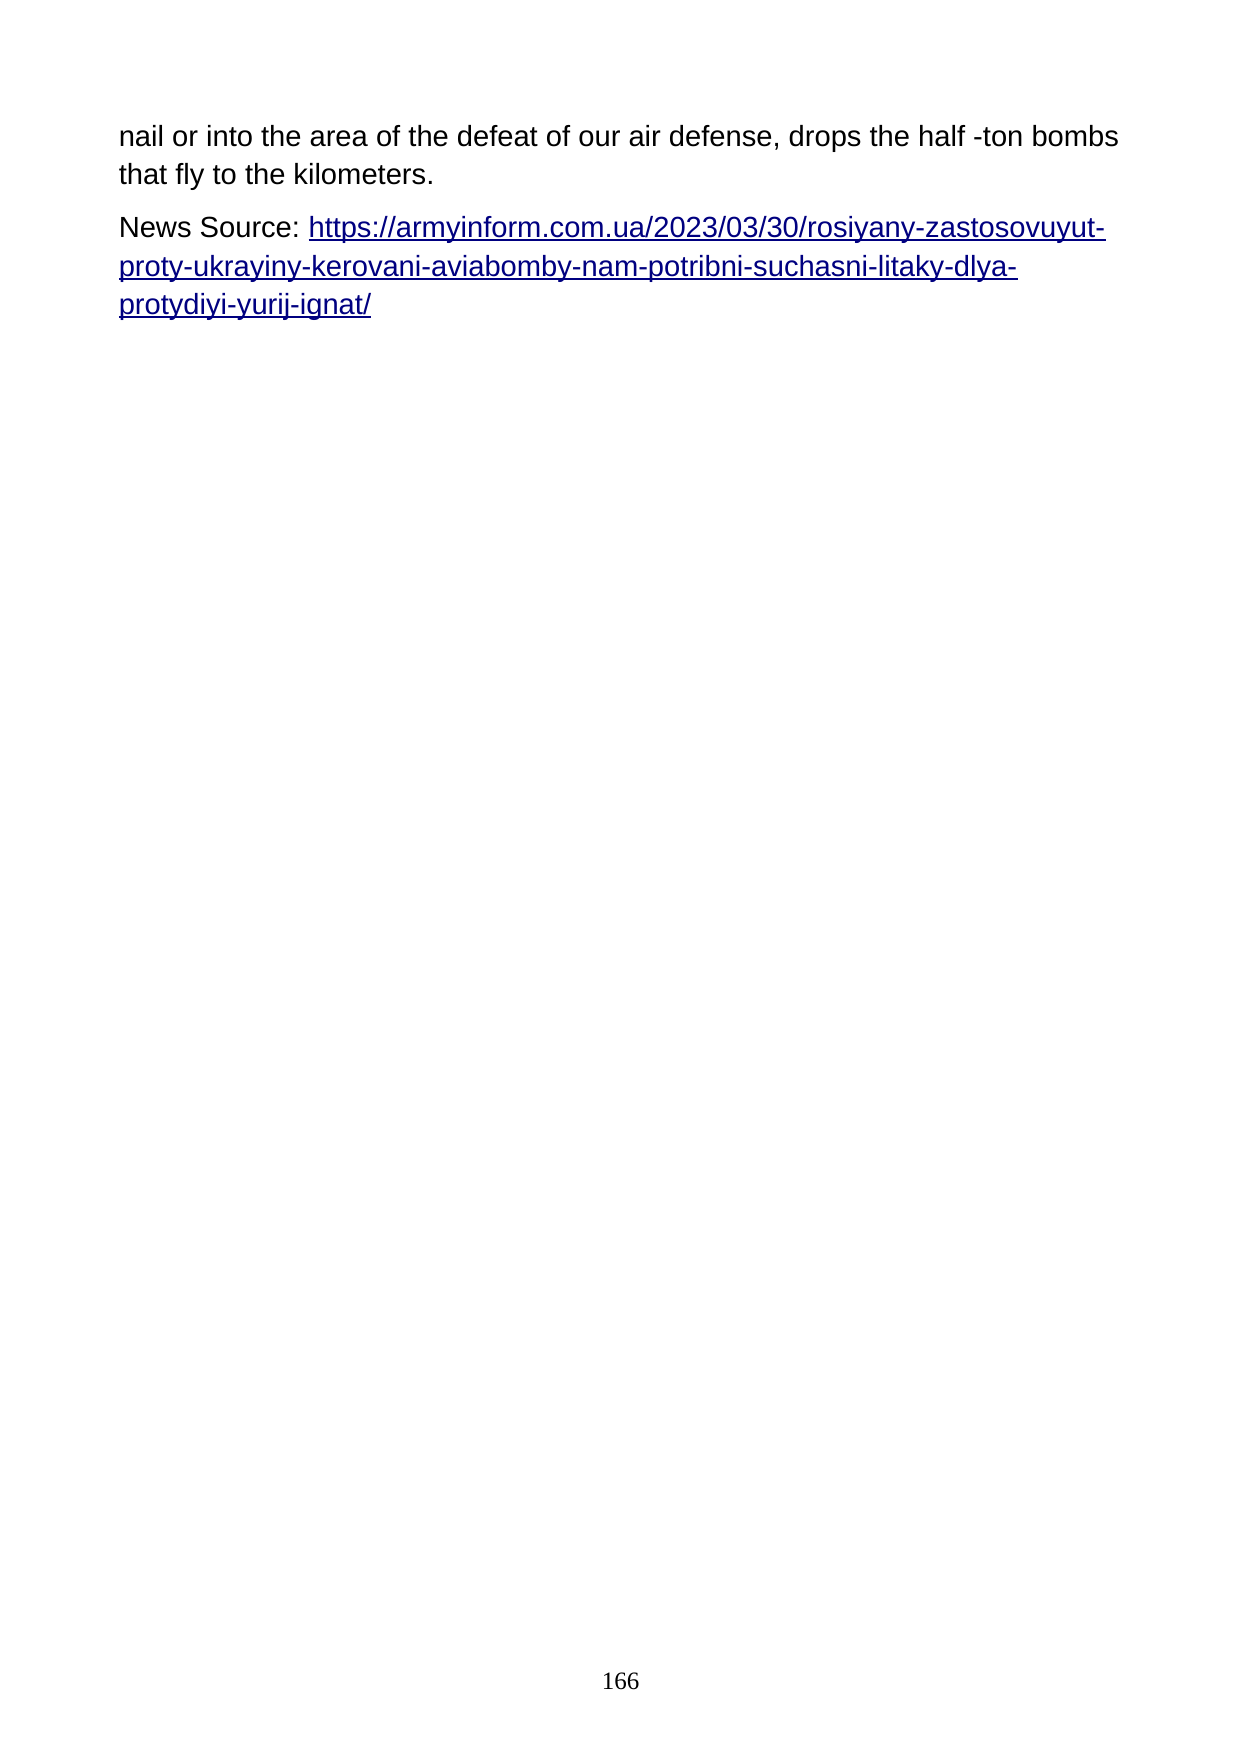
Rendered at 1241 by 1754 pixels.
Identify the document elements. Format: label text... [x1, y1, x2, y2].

text nail or into the area of the defeat of our air defense, drops the half -ton bombs that fly to the kilometers. [118, 118, 1122, 191]
text News Source: https://armyinform.com.ua/2023/03/30/rosiyany-zastosovuyut-proty-ukrayiny-kerovani-aviabomby-nam-potribni-suchasni-litaky-dlya-protydiyi-yurij-ignat/ [118, 210, 1122, 321]
